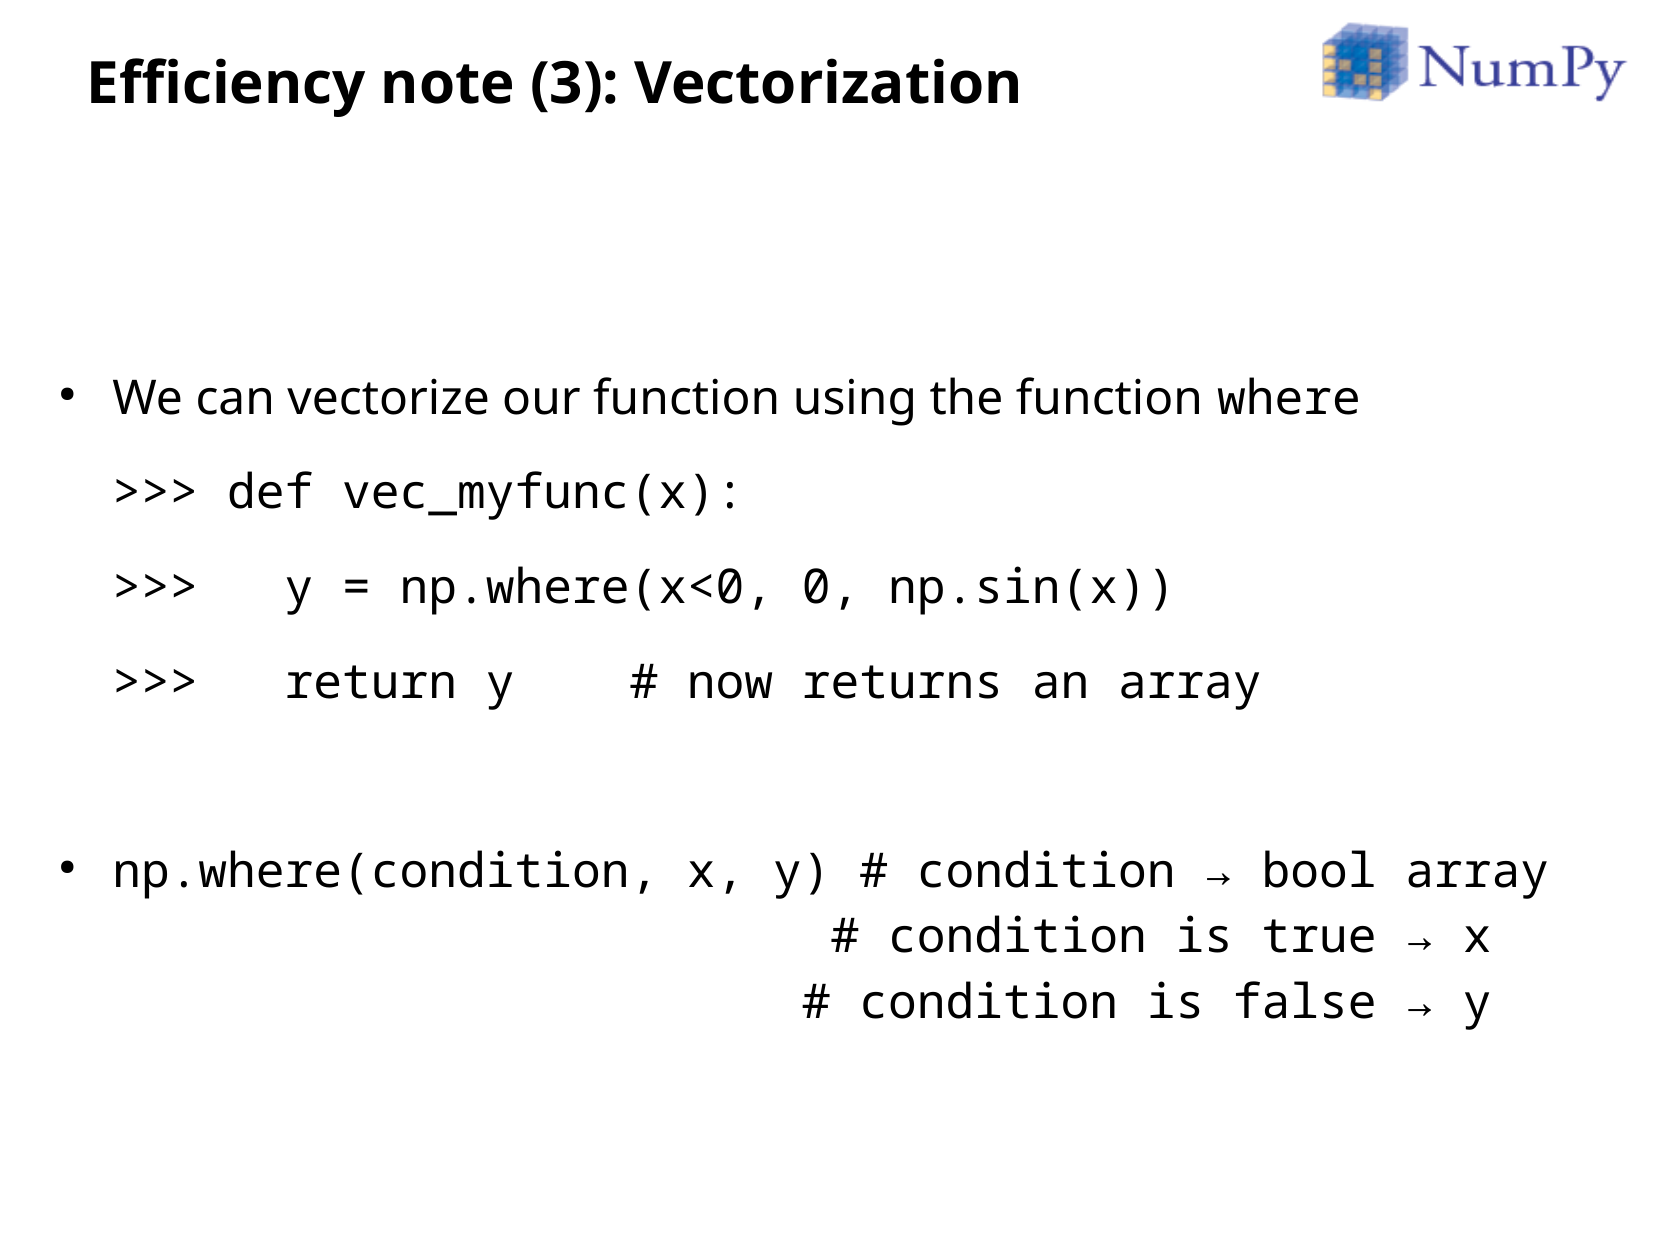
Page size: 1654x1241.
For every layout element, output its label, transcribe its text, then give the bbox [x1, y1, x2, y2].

list We can vectorize our function using the function where >>> def vec_myfunc(x): >>> y = np.where(x<0, 0, np.sin(x)) >>> return y # now returns an array np.where(condition, x, y) # condition → bool array # condition is true → x # condition is false → y [41, 173, 1613, 1208]
picture [1302, 13, 1635, 113]
title Efficiency note (3): Vectorization [86, 1, 1538, 160]
